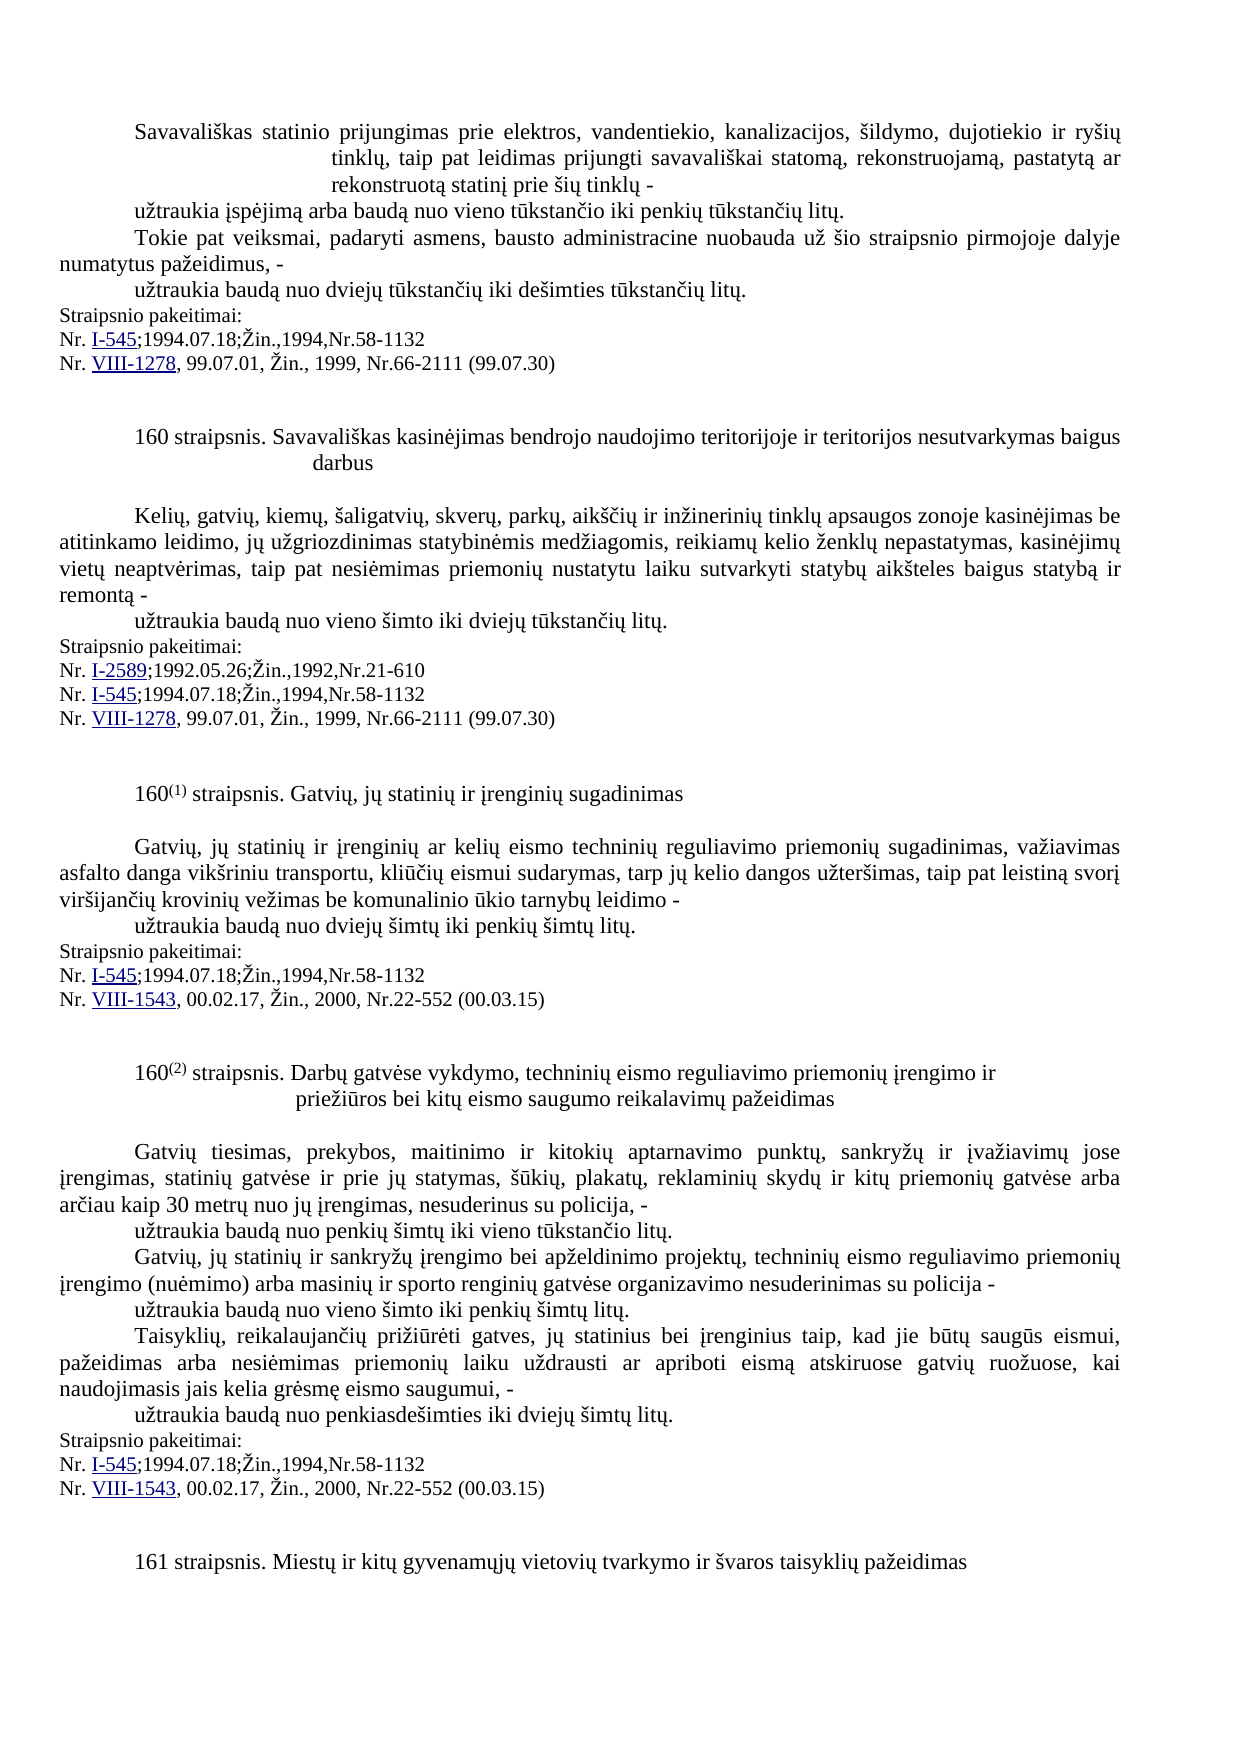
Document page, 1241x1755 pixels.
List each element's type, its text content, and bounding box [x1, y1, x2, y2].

text užtraukia įspėjimą arba baudą nuo vieno tūkstančio iki penkių tūkstančių litų. [59, 197, 1122, 223]
text Tokie pat veiksmai, padaryti asmens, bausto administracine nuobauda už šio straipsnio pirmojoje dalyje numatytus pažeidimus, - [59, 223, 1122, 276]
text Straipsnio pakeitimai: [59, 938, 1122, 963]
text Nr. VIII-1278, 99.07.01, Žin., 1999, Nr.66-2111 (99.07.30) [59, 706, 1122, 730]
text Gatvių, jų statinių ir įrenginių ar kelių eismo techninių reguliavimo priemonių sugadinimas, važiavimas asfalto danga vikšriniu transportu, kliūčių eismui sudarymas, tarp jų kelio dangos užteršimas, taip pat leistiną svorį viršijančių krovinių vežimas be komunalinio ūkio tarnybų leidimo - [59, 833, 1122, 912]
text Nr. VIII-1543, 00.02.17, Žin., 2000, Nr.22-552 (00.03.15) [59, 1476, 1122, 1500]
text Nr. I-2589;1992.05.26;Žin.,1992,Nr.21-610 [59, 658, 1122, 682]
text Straipsnio pakeitimai: [59, 634, 1122, 658]
text Nr. I-545;1994.07.18;Žin.,1994,Nr.58-1132 [59, 1452, 1122, 1476]
text 161 straipsnis. Miestų ir kitų gyvenamųjų vietovių tvarkymo ir švaros taisyklių pažeidimas [134, 1548, 1122, 1574]
text priežiūros bei kitų eismo saugumo reikalavimų pažeidimas [59, 1085, 1122, 1112]
text Taisyklių, reikalaujančių prižiūrėti gatves, jų statinius bei įrenginius taip, kad jie būtų saugūs eismui, pažeidimas arba nesiėmimas priemonių laiku uždrausti ar apriboti eismą atskiruose gatvių ruožuose, kai naudojimasis jais kelia grėsmę eismo saugumui, - [59, 1322, 1122, 1401]
text užtraukia baudą nuo penkiasdešimties iki dviejų šimtų litų. [59, 1401, 1122, 1428]
text Kelių, gatvių, kiemų, šaligatvių, skverų, parkų, aikščių ir inžinerinių tinklų apsaugos zonoje kasinėjimas be atitinkamo leidimo, jų užgriozdinimas statybinėmis medžiagomis, reikiamų kelio ženklų nepastatymas, kasinėjimų vietų neaptvėrimas, taip pat nesiėmimas priemonių nustatytu laiku sutvarkyti statybų aikšteles baigus statybą ir remontą - [59, 502, 1122, 607]
text 160(1) straipsnis. Gatvių, jų statinių ir įrenginių sugadinimas [59, 780, 1122, 807]
text užtraukia baudą nuo dviejų tūkstančių iki dešimties tūkstančių litų. [59, 276, 1122, 303]
text Savavališkas statinio prijungimas prie elektros, vandentiekio, kanalizacijos, šildymo, dujotiekio ir ryšių tinklų, taip pat leidimas prijungti savavališkai statomą, rekonstruojamą, pastatytą ar rekonstruotą statinį prie šių tinklų - [134, 118, 1122, 197]
text Gatvių tiesimas, prekybos, maitinimo ir kitokių aptarnavimo punktų, sankryžų ir įvažiavimų jose įrengimas, statinių gatvėse ir prie jų statymas, šūkių, plakatų, reklaminių skydų ir kitų priemonių gatvėse arba arčiau kaip 30 metrų nuo jų įrengimas, nesuderinus su policija, - [59, 1138, 1122, 1217]
text užtraukia baudą nuo penkių šimtų iki vieno tūkstančio litų. [59, 1217, 1122, 1243]
text Straipsnio pakeitimai: [59, 1428, 1122, 1452]
text 160 straipsnis. Savavališkas kasinėjimas bendrojo naudojimo teritorijoje ir teritorijos nesutvarkymas baigus darbus [134, 423, 1122, 476]
text užtraukia baudą nuo dviejų šimtų iki penkių šimtų litų. [59, 912, 1122, 938]
text užtraukia baudą nuo vieno šimto iki dviejų tūkstančių litų. [59, 607, 1122, 634]
text Nr. VIII-1278, 99.07.01, Žin., 1999, Nr.66-2111 (99.07.30) [59, 351, 1122, 375]
text 160(2) straipsnis. Darbų gatvėse vykdymo, techninių eismo reguliavimo priemonių įrengimo ir [59, 1059, 1122, 1085]
text Nr. I-545;1994.07.18;Žin.,1994,Nr.58-1132 [59, 682, 1122, 706]
text Gatvių, jų statinių ir sankryžų įrengimo bei apželdinimo projektų, techninių eismo reguliavimo priemonių įrengimo (nuėmimo) arba masinių ir sporto renginių gatvėse organizavimo nesuderinimas su policija - [59, 1243, 1122, 1296]
text užtraukia baudą nuo vieno šimto iki penkių šimtų litų. [59, 1296, 1122, 1322]
text Nr. I-545;1994.07.18;Žin.,1994,Nr.58-1132 [59, 327, 1122, 351]
text Straipsnio pakeitimai: [59, 303, 1122, 327]
text Nr. I-545;1994.07.18;Žin.,1994,Nr.58-1132 [59, 963, 1122, 987]
text Nr. VIII-1543, 00.02.17, Žin., 2000, Nr.22-552 (00.03.15) [59, 987, 1122, 1011]
